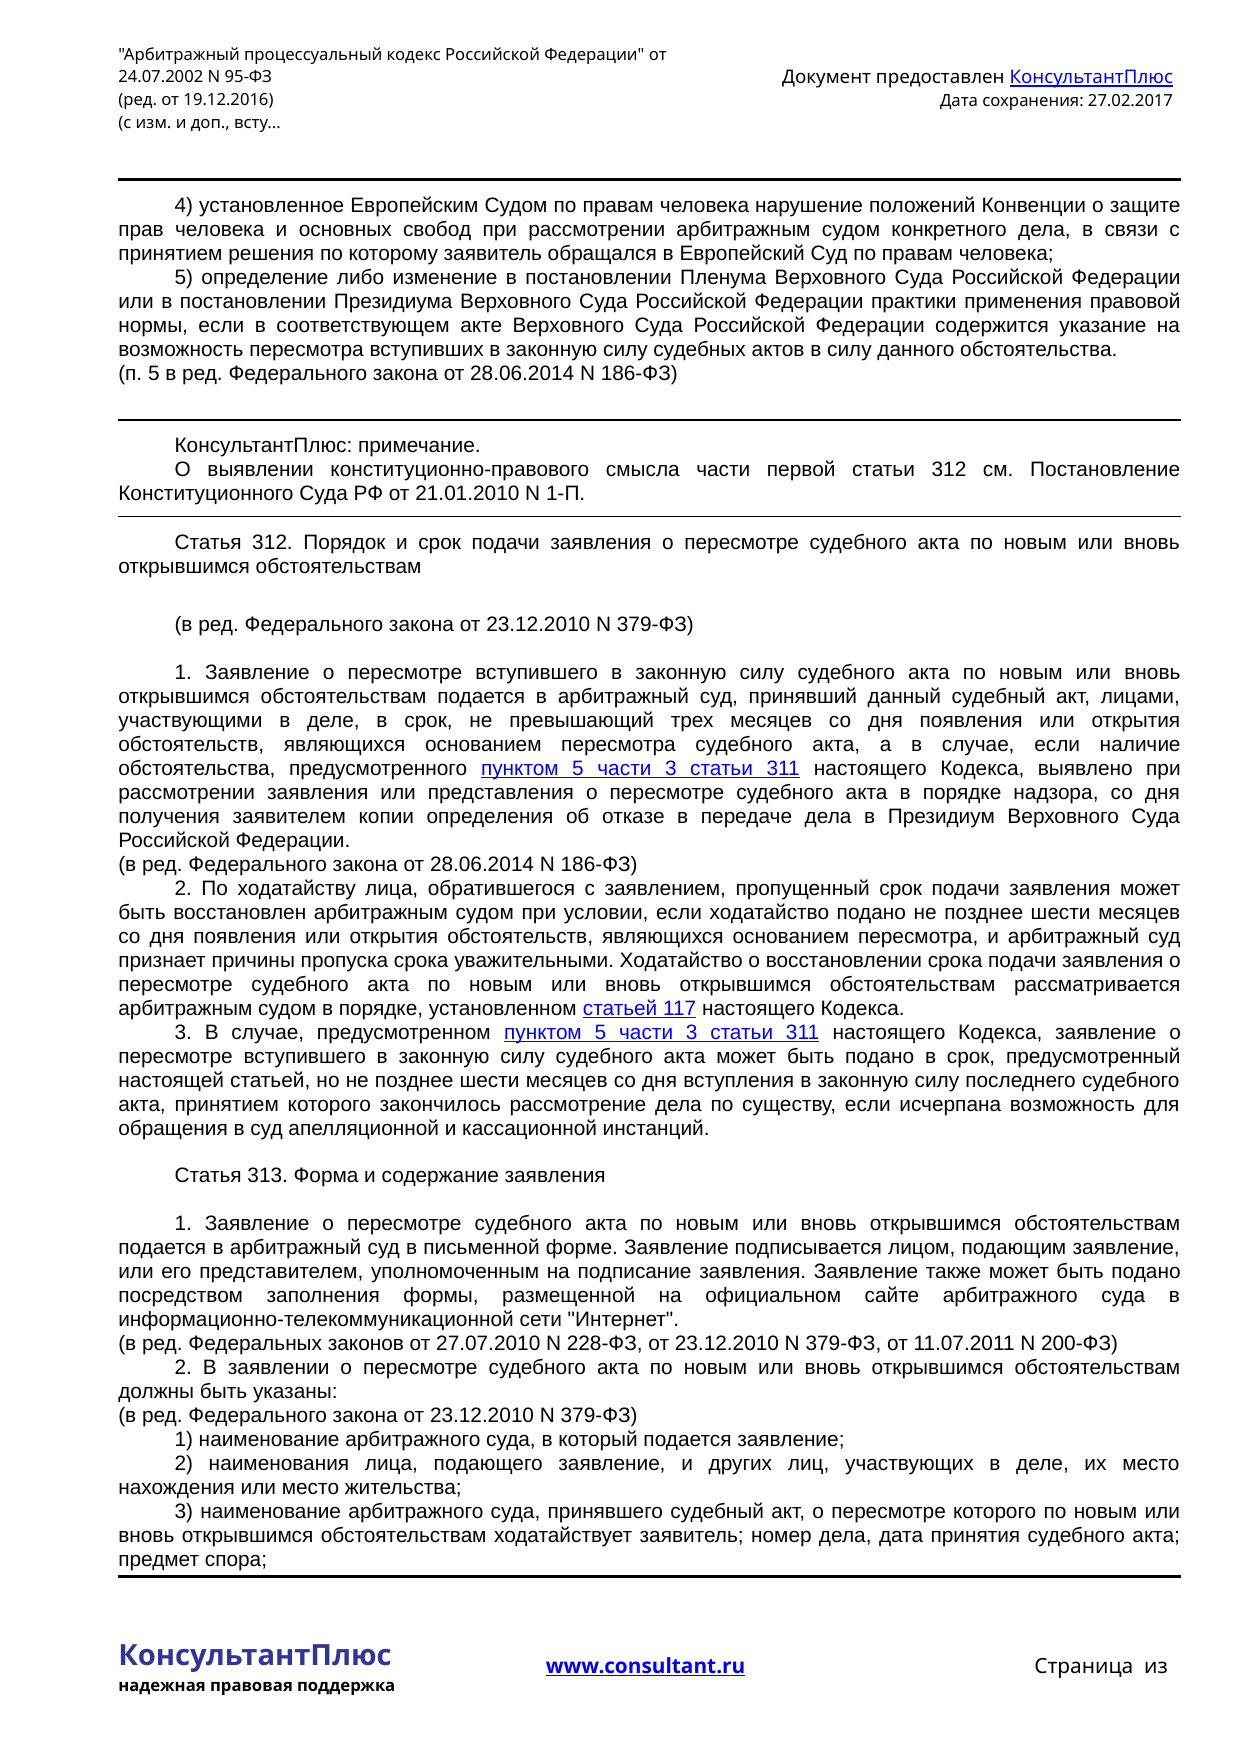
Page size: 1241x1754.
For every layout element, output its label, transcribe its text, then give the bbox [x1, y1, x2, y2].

text (в ред. Федерального закона от 23.12.2010 N 379-ФЗ) [118, 612, 1181, 636]
text 2. В заявлении о пересмотре судебного акта по новым или вновь открывшимся обстоятельствам должны быть указаны: [118, 1355, 1181, 1403]
text (в ред. Федерального закона от 28.06.2014 N 186-ФЗ) [118, 852, 1181, 876]
text 3. В случае, предусмотренном пунктом 5 части 3 статьи 311 настоящего Кодекса, заявление о пересмотре вступившего в законную силу судебного акта может быть подано в срок, предусмотренный настоящей статьей, но не позднее шести месяцев со дня вступления в законную силу последнего судебного акта, принятием которого закончилось рассмотрение дела по существу, если исчерпана возможность для обращения в суд апелляционной и кассационной инстанций. [118, 1019, 1181, 1139]
text (в ред. Федеральных законов от 27.07.2010 N 228-ФЗ, от 23.12.2010 N 379-ФЗ, от 11.07.2011 N 200-ФЗ) [118, 1331, 1181, 1355]
text О выявлении конституционно-правового смысла части первой статьи 312 см. Постановление Конституционного Суда РФ от 21.01.2010 N 1-П. [118, 457, 1181, 505]
subtitle Статья 312. Порядок и срок подачи заявления о пересмотре судебного акта по новым или вновь открывшимся обстоятельствам [118, 528, 1181, 578]
text КонсультантПлюс: примечание. [118, 433, 1181, 457]
text 1) наименование арбитражного суда, в который подается заявление; [118, 1427, 1181, 1451]
text 5) определение либо изменение в постановлении Пленума Верховного Суда Российской Федерации или в постановлении Президиума Верховного Суда Российской Федерации практики применения правовой нормы, если в соответствующем акте Верховного Суда Российской Федерации содержится указание на возможность пересмотра вступивших в законную силу судебных актов в силу данного обстоятельства. [118, 265, 1181, 361]
subtitle Статья 313. Форма и содержание заявления [118, 1163, 1181, 1187]
text 2. По ходатайству лица, обратившегося с заявлением, пропущенный срок подачи заявления может быть восстановлен арбитражным судом при условии, если ходатайство подано не позднее шести месяцев со дня появления или открытия обстоятельств, являющихся основанием пересмотра, и арбитражный суд признает причины пропуска срока уважительными. Ходатайство о восстановлении срока подачи заявления о пересмотре судебного акта по новым или вновь открывшимся обстоятельствам рассматривается арбитражным судом в порядке, установленном статьей 117 настоящего Кодекса. [118, 876, 1181, 1019]
text 1. Заявление о пересмотре вступившего в законную силу судебного акта по новым или вновь открывшимся обстоятельствам подается в арбитражный суд, принявший данный судебный акт, лицами, участвующими в деле, в срок, не превышающий трех месяцев со дня появления или открытия обстоятельств, являющихся основанием пересмотра судебного акта, а в случае, если наличие обстоятельства, предусмотренного пунктом 5 части 3 статьи 311 настоящего Кодекса, выявлено при рассмотрении заявления или представления о пересмотре судебного акта в порядке надзора, со дня получения заявителем копии определения об отказе в передаче дела в Президиум Верховного Суда Российской Федерации. [118, 660, 1181, 852]
text 1. Заявление о пересмотре судебного акта по новым или вновь открывшимся обстоятельствам подается в арбитражный суд в письменной форме. Заявление подписывается лицом, подающим заявление, или его представителем, уполномоченным на подписание заявления. Заявление также может быть подано посредством заполнения формы, размещенной на официальном сайте арбитражного суда в информационно-телекоммуникационной сети "Интернет". [118, 1211, 1181, 1331]
text (п. 5 в ред. Федерального закона от 28.06.2014 N 186-ФЗ) [118, 361, 1181, 384]
text 2) наименования лица, подающего заявление, и других лиц, участвующих в деле, их место нахождения или место жительства; [118, 1451, 1181, 1499]
text 4) установленное Европейским Судом по правам человека нарушение положений Конвенции о защите прав человека и основных свобод при рассмотрении арбитражным судом конкретного дела, в связи с принятием решения по которому заявитель обращался в Европейский Суд по правам человека; [118, 193, 1181, 265]
text (в ред. Федерального закона от 23.12.2010 N 379-ФЗ) [118, 1403, 1181, 1427]
text 3) наименование арбитражного суда, принявшего судебный акт, о пересмотре которого по новым или вновь открывшимся обстоятельствам ходатайствует заявитель; номер дела, дата принятия судебного акта; предмет спора; [118, 1499, 1181, 1571]
